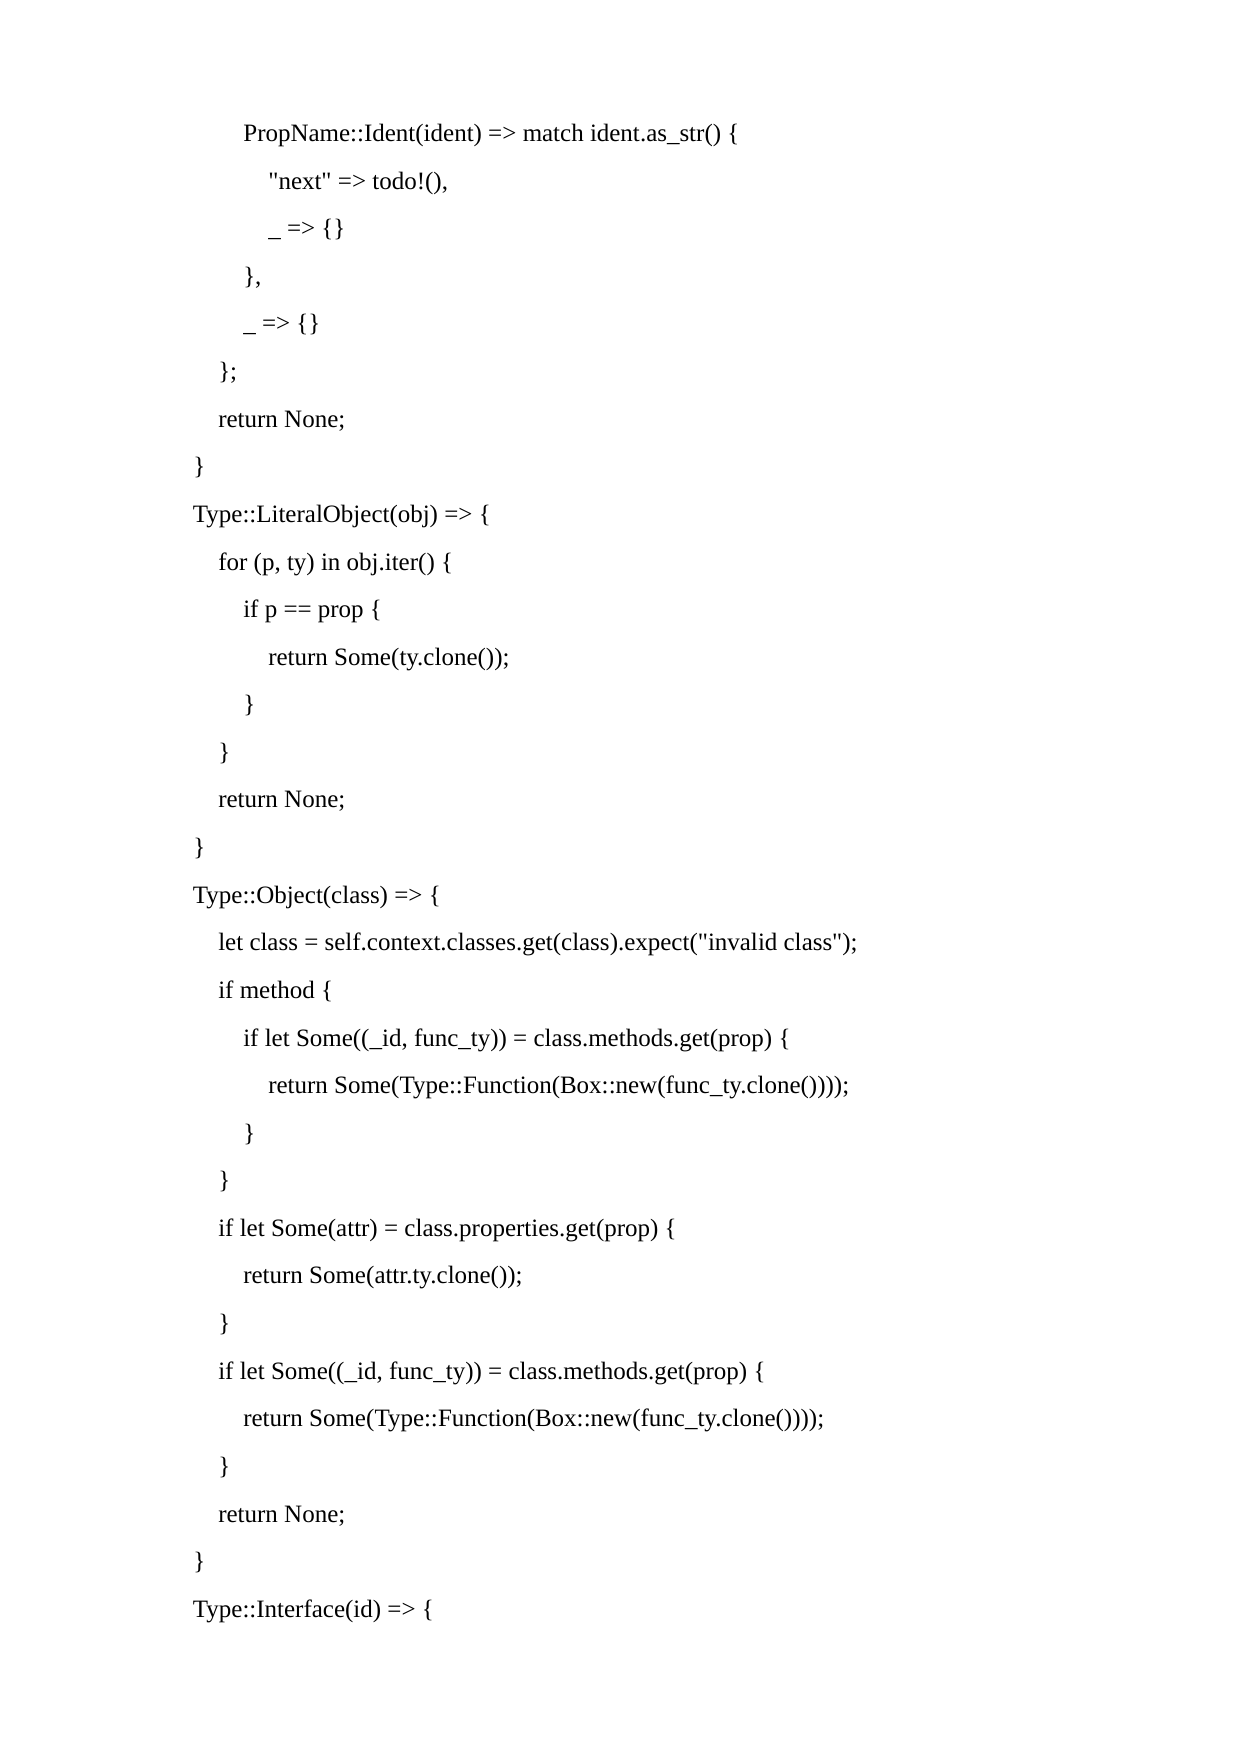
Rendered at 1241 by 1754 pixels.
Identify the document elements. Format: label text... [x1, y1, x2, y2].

text if let Some((_id, func_ty)) = class.methods.get(prop) { [118, 1356, 1122, 1384]
text return None; [118, 1499, 1122, 1527]
text }, [118, 261, 1122, 290]
text } [118, 1451, 1122, 1480]
text } [118, 737, 1122, 766]
text return Some(Type::Function(Box::new(func_ty.clone()))); [118, 1070, 1122, 1099]
text if let Some((_id, func_ty)) = class.methods.get(prop) { [118, 1023, 1122, 1051]
text } [118, 1118, 1122, 1147]
text if method { [118, 975, 1122, 1004]
text if let Some(attr) = class.properties.get(prop) { [118, 1213, 1122, 1242]
text _ => {} [118, 213, 1122, 242]
text for (p, ty) in obj.iter() { [118, 547, 1122, 575]
text return None; [118, 404, 1122, 432]
text Type::LiteralObject(obj) => { [118, 499, 1122, 528]
text Type::Interface(id) => { [118, 1594, 1122, 1623]
text } [118, 689, 1122, 718]
text } [118, 1308, 1122, 1337]
text if p == prop { [118, 594, 1122, 623]
text "next" => todo!(), [118, 166, 1122, 194]
text return Some(Type::Function(Box::new(func_ty.clone()))); [118, 1403, 1122, 1432]
text } [118, 1546, 1122, 1575]
text } [118, 1165, 1122, 1194]
text let class = self.context.classes.get(class).expect("invalid class"); [118, 927, 1122, 956]
text Type::Object(class) => { [118, 880, 1122, 908]
text return None; [118, 784, 1122, 813]
text } [118, 832, 1122, 861]
text return Some(ty.clone()); [118, 642, 1122, 671]
text PropName::Ident(ident) => match ident.as_str() { [118, 118, 1122, 147]
text }; [118, 356, 1122, 385]
text _ => {} [118, 308, 1122, 337]
text } [118, 451, 1122, 480]
text return Some(attr.ty.clone()); [118, 1261, 1122, 1289]
